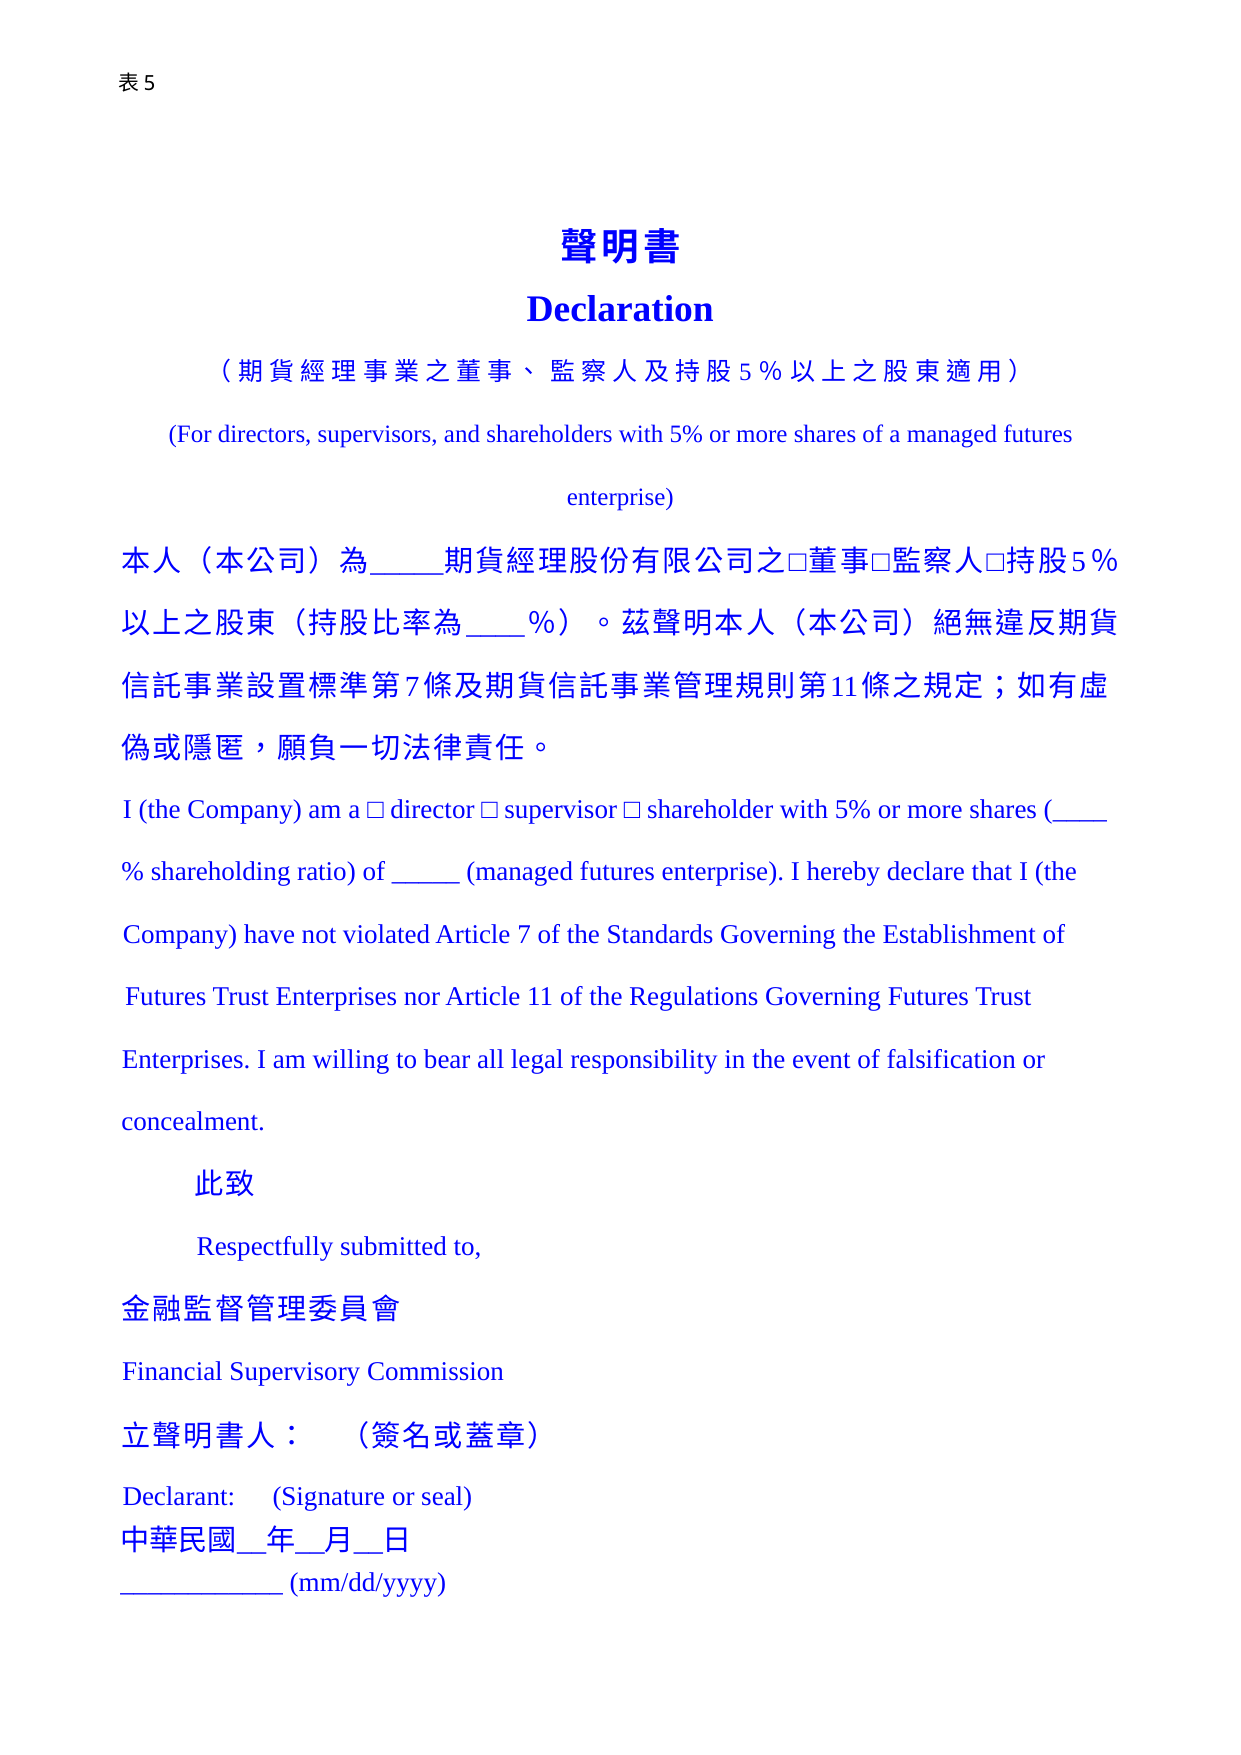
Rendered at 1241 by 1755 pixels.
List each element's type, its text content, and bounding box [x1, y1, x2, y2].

text ____________ (mm/dd/yyyy) [120, 1558, 1120, 1600]
text 聲明書 [120, 204, 1120, 267]
text Respectfully submitted to, [191, 1204, 1120, 1267]
text 立聲明書人： （簽名或蓋章） [120, 1392, 1120, 1454]
text 本人（本公司）為_____期貨經理股份有限公司之□董事□監察人□持股5％以上之股東（持股比率為____％）。茲聲明本人（本公司）絕無違反期貨信託事業設置標準第7條及期貨信託事業管理規則第11條之規定；如有虛偽或隱匿，願負一切法律責任。 [120, 517, 1120, 767]
text 中華民國__年__月__日 [120, 1517, 1120, 1558]
text Declaration [120, 267, 1120, 329]
text I (the Company) am a □ director □ supervisor □ shareholder with 5% or more shares (____% shareholding ratio) of _____ (managed futures enterprise). I hereby declare that I (the Company) have not violated Article 7 of the Standards Governing the Establishment of Futures Trust Enterprises nor Article 11 of the Regulations Governing Futures Trust Enterprises. I am willing to bear all legal responsibility in the event of falsification or concealment. [120, 767, 1120, 1142]
text （期貨經理事業之董事、監察人及持股5％以上之股東適用） [120, 329, 1120, 392]
text Declarant: (Signature or seal) [120, 1454, 1120, 1517]
text (For directors, supervisors, and shareholders with 5% or more shares of a managed futures enterprise) [120, 392, 1120, 517]
text 此致 [191, 1142, 1120, 1204]
text 金融監督管理委員會 [120, 1267, 1120, 1329]
text Financial Supervisory Commission [120, 1329, 1120, 1392]
